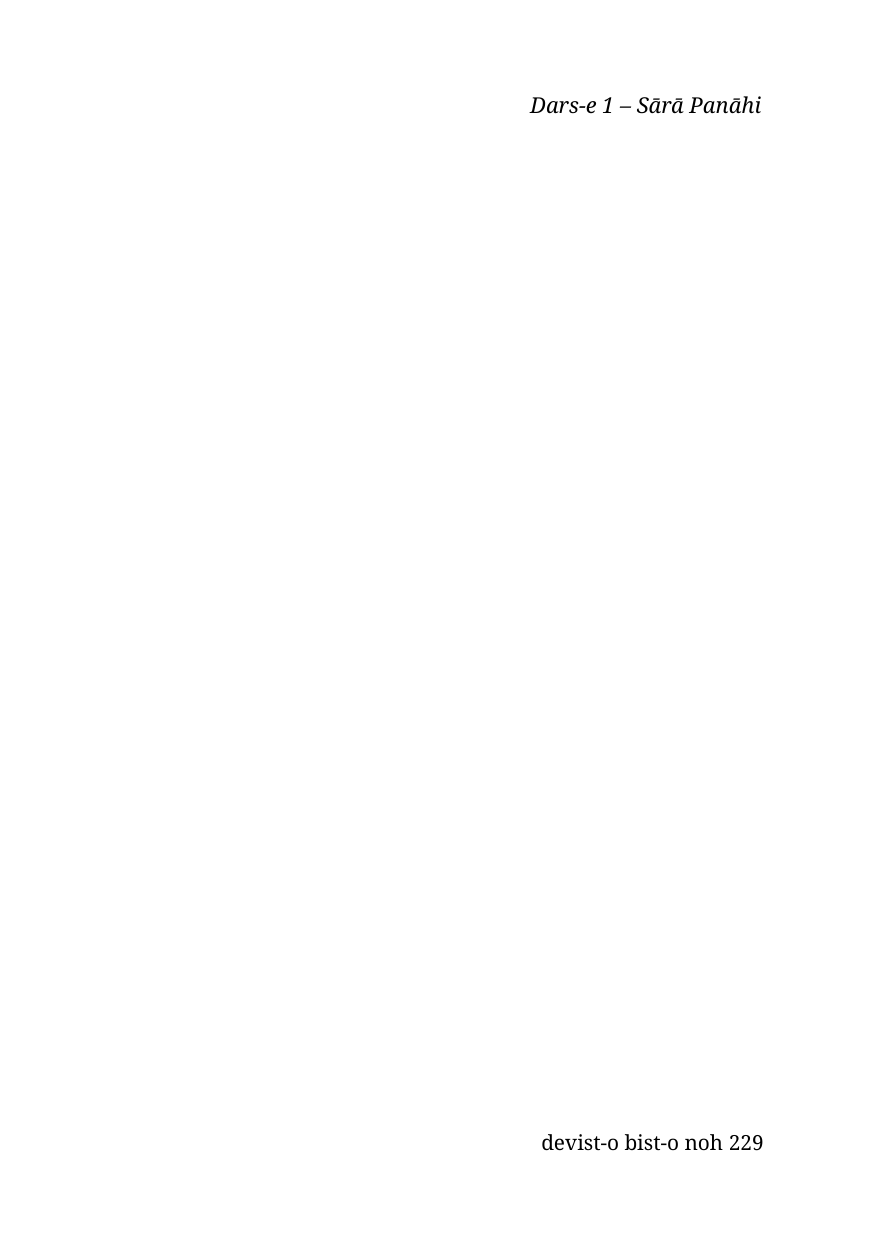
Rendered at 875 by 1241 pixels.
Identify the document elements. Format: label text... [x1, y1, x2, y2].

text devist-o bist-o noh 229 [111, 1128, 763, 1157]
